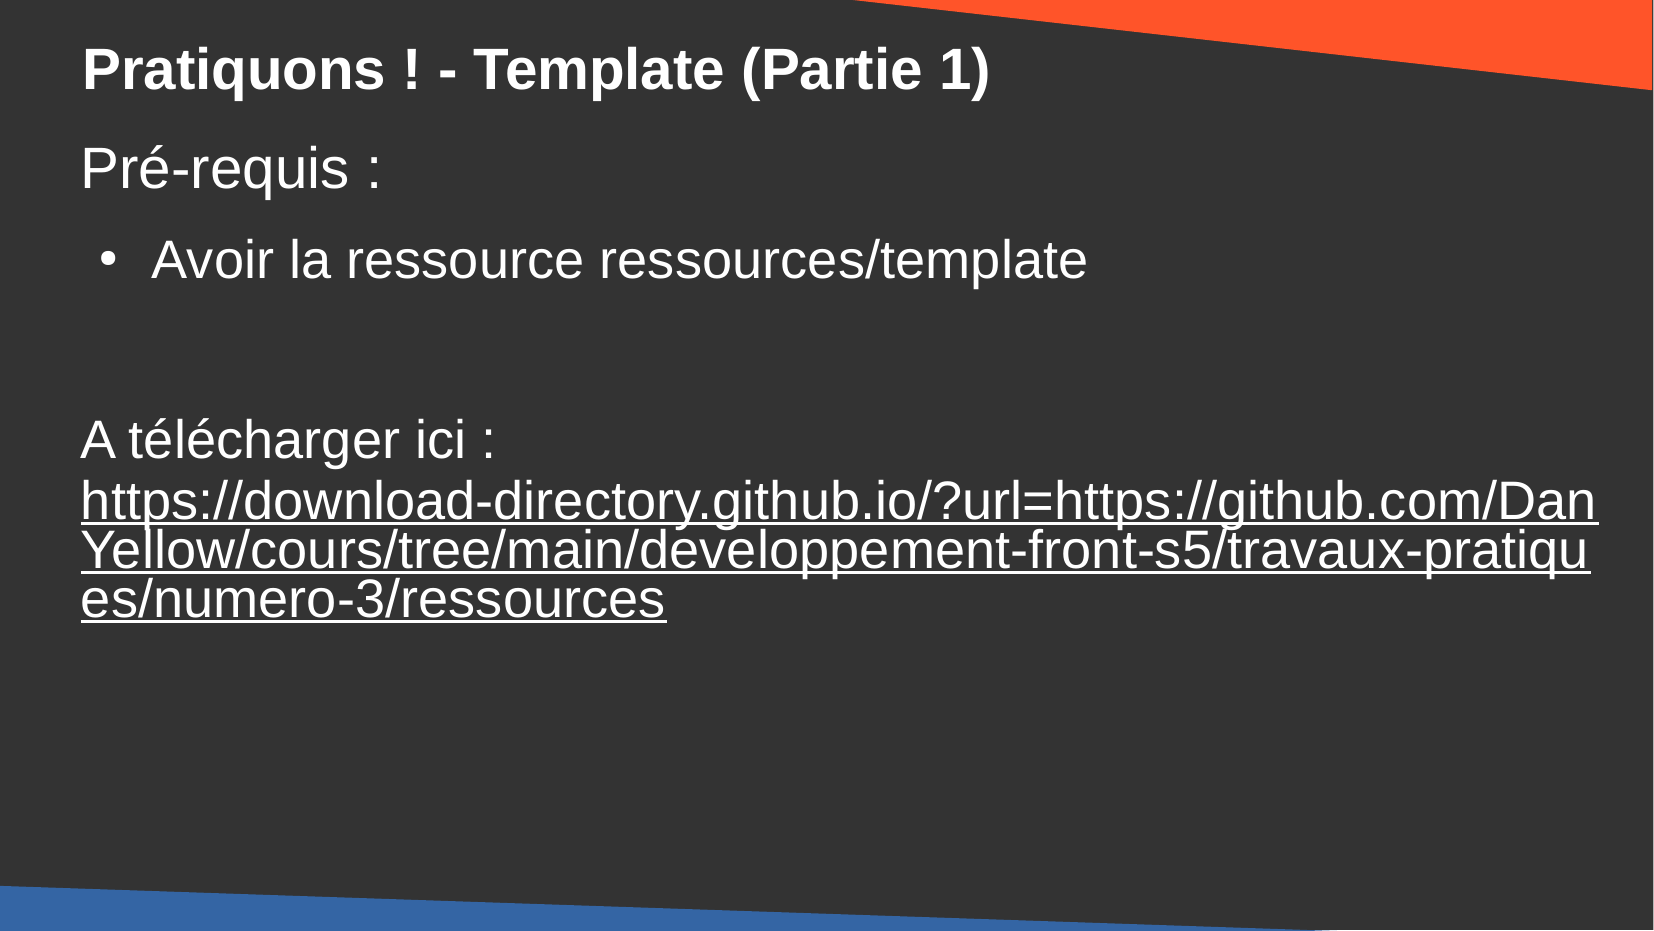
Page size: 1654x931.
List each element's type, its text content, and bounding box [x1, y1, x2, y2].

title Pratiquons ! - Template (Partie 1) [82, 37, 1571, 114]
list Pré-requis : Avoir la ressource ressources/template A télécharger ici : https://download-directory.github.io/?url=https://github.com/DanYellow/cours/tree/main/developpement-front-s5/travaux-pratiques/numero-3/ressources [80, 135, 1620, 721]
text_box [0, 885, 1337, 931]
text_box [852, 0, 1653, 91]
